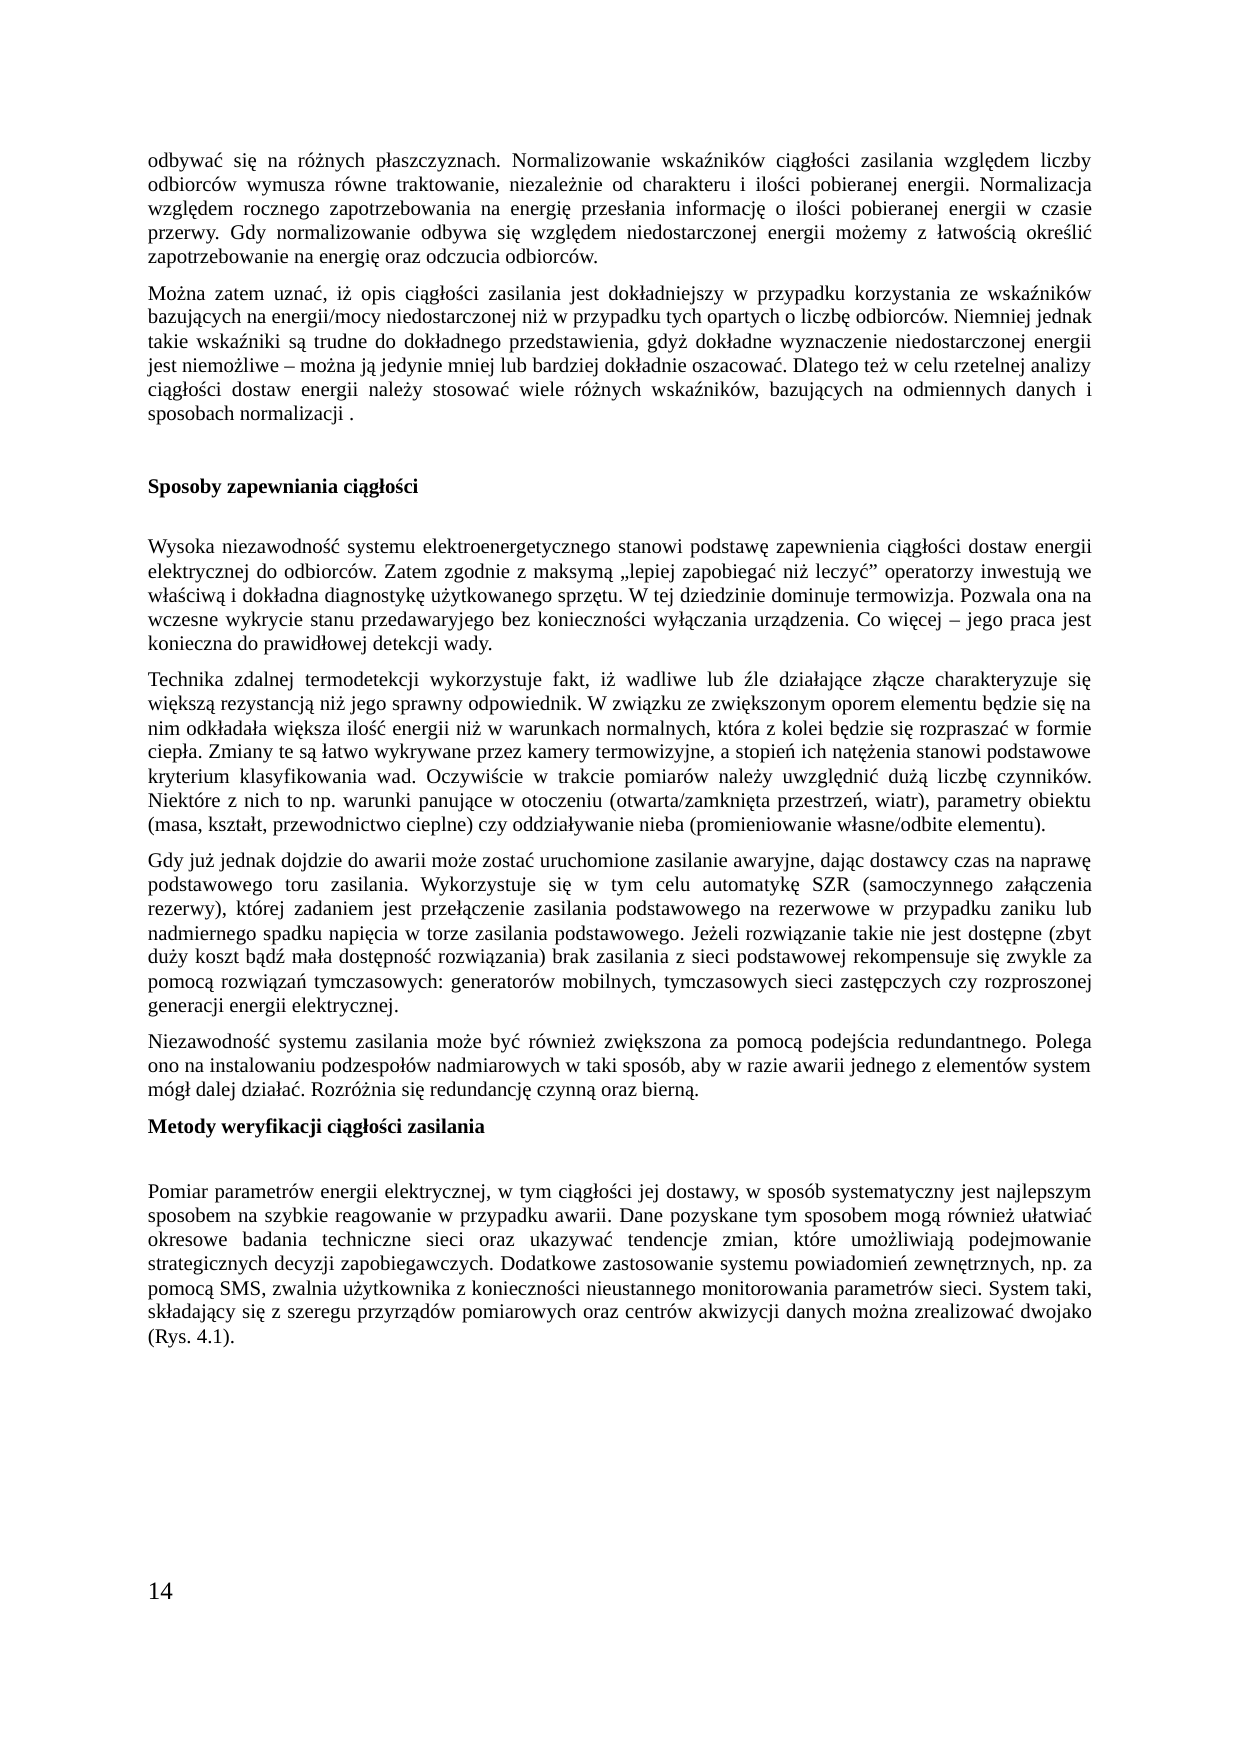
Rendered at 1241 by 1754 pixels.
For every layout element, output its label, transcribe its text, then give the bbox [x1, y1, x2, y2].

subtitle Metody weryfikacji ciągłości zasilania [148, 1114, 1093, 1138]
text Można zatem uznać, iż opis ciągłości zasilania jest dokładniejszy w przypadku korzystania ze wskaźników bazujących na energii/mocy niedostarczonej niż w przypadku tych opartych o liczbę odbiorców. Niemniej jednak takie wskaźniki są trudne do dokładnego przedstawienia, gdyż dokładne wyznaczenie niedostarczonej energii jest niemożliwe – można ją jedynie mniej lub bardziej dokładnie oszacować. Dlatego też w celu rzetelnej analizy ciągłości dostaw energii należy stosować wiele różnych wskaźników, bazujących na odmiennych danych i sposobach normalizacji . [148, 280, 1093, 425]
text Gdy już jednak dojdzie do awarii może zostać uruchomione zasilanie awaryjne, dając dostawcy czas na naprawę podstawowego toru zasilania. Wykorzystuje się w tym celu automatykę SZR (samoczynnego załączenia rezerwy), której zadaniem jest przełączenie zasilania podstawowego na rezerwowe w przypadku zaniku lub nadmiernego spadku napięcia w torze zasilania podstawowego. Jeżeli rozwiązanie takie nie jest dostępne (zbyt duży koszt bądź mała dostępność rozwiązania) brak zasilania z sieci podstawowej rekompensuje się zwykle za pomocą rozwiązań tymczasowych: generatorów mobilnych, tymczasowych sieci zastępczych czy rozproszonej generacji energii elektrycznej. [148, 848, 1093, 1017]
text Technika zdalnej termodetekcji wykorzystuje fakt, iż wadliwe lub źle działające złącze charakteryzuje się większą rezystancją niż jego sprawny odpowiednik. W związku ze zwiększonym oporem elementu będzie się na nim odkładała większa ilość energii niż w warunkach normalnych, która z kolei będzie się rozpraszać w formie ciepła. Zmiany te są łatwo wykrywane przez kamery termowizyjne, a stopień ich natężenia stanowi podstawowe kryterium klasyfikowania wad. Oczywiście w trakcie pomiarów należy uwzględnić dużą liczbę czynników. Niektóre z nich to np. warunki panujące w otoczeniu (otwarta/zamknięta przestrzeń, wiatr), parametry obiektu (masa, kształt, przewodnictwo cieplne) czy oddziaływanie nieba (promieniowanie własne/odbite elementu). [148, 667, 1093, 836]
text Pomiar parametrów energii elektrycznej, w tym ciągłości jej dostawy, w sposób systematyczny jest najlepszym sposobem na szybkie reagowanie w przypadku awarii. Dane pozyskane tym sposobem mogą również ułatwiać okresowe badania techniczne sieci oraz ukazywać tendencje zmian, które umożliwiają podejmowanie strategicznych decyzji zapobiegawczych. Dodatkowe zastosowanie systemu powiadomień zewnętrznych, np. za pomocą SMS, zwalnia użytkownika z konieczności nieustannego monitorowania parametrów sieci. System taki, składający się z szeregu przyrządów pomiarowych oraz centrów akwizycji danych można zrealizować dwojako (Rys. 4.1). [148, 1179, 1093, 1348]
subtitle Sposoby zapewniania ciągłości [148, 474, 1093, 498]
text Niezawodność systemu zasilania może być również zwiększona za pomocą podejścia redundantnego. Polega ono na instalowaniu podzespołów nadmiarowych w taki sposób, aby w razie awarii jednego z elementów system mógł dalej działać. Rozróżnia się redundancję czynną oraz bierną. [148, 1029, 1093, 1101]
text odbywać się na różnych płaszczyznach. Normalizowanie wskaźników ciągłości zasilania względem liczby odbiorców wymusza równe traktowanie, niezależnie od charakteru i ilości pobieranej energii. Normalizacja względem rocznego zapotrzebowania na energię przesłania informację o ilości pobieranej energii w czasie przerwy. Gdy normalizowanie odbywa się względem niedostarczonej energii możemy z łatwością określić zapotrzebowanie na energię oraz odczucia odbiorców. [148, 148, 1093, 268]
text Wysoka niezawodność systemu elektroenergetycznego stanowi podstawę zapewnienia ciągłości dostaw energii elektrycznej do odbiorców. Zatem zgodnie z maksymą „lepiej zapobiegać niż leczyć” operatorzy inwestują we właściwą i dokładna diagnostykę użytkowanego sprzętu. W tej dziedzinie dominuje termowizja. Pozwala ona na wczesne wykrycie stanu przedawaryjego bez konieczności wyłączania urządzenia. Co więcej – jego praca jest konieczna do prawidłowej detekcji wady. [148, 534, 1093, 655]
